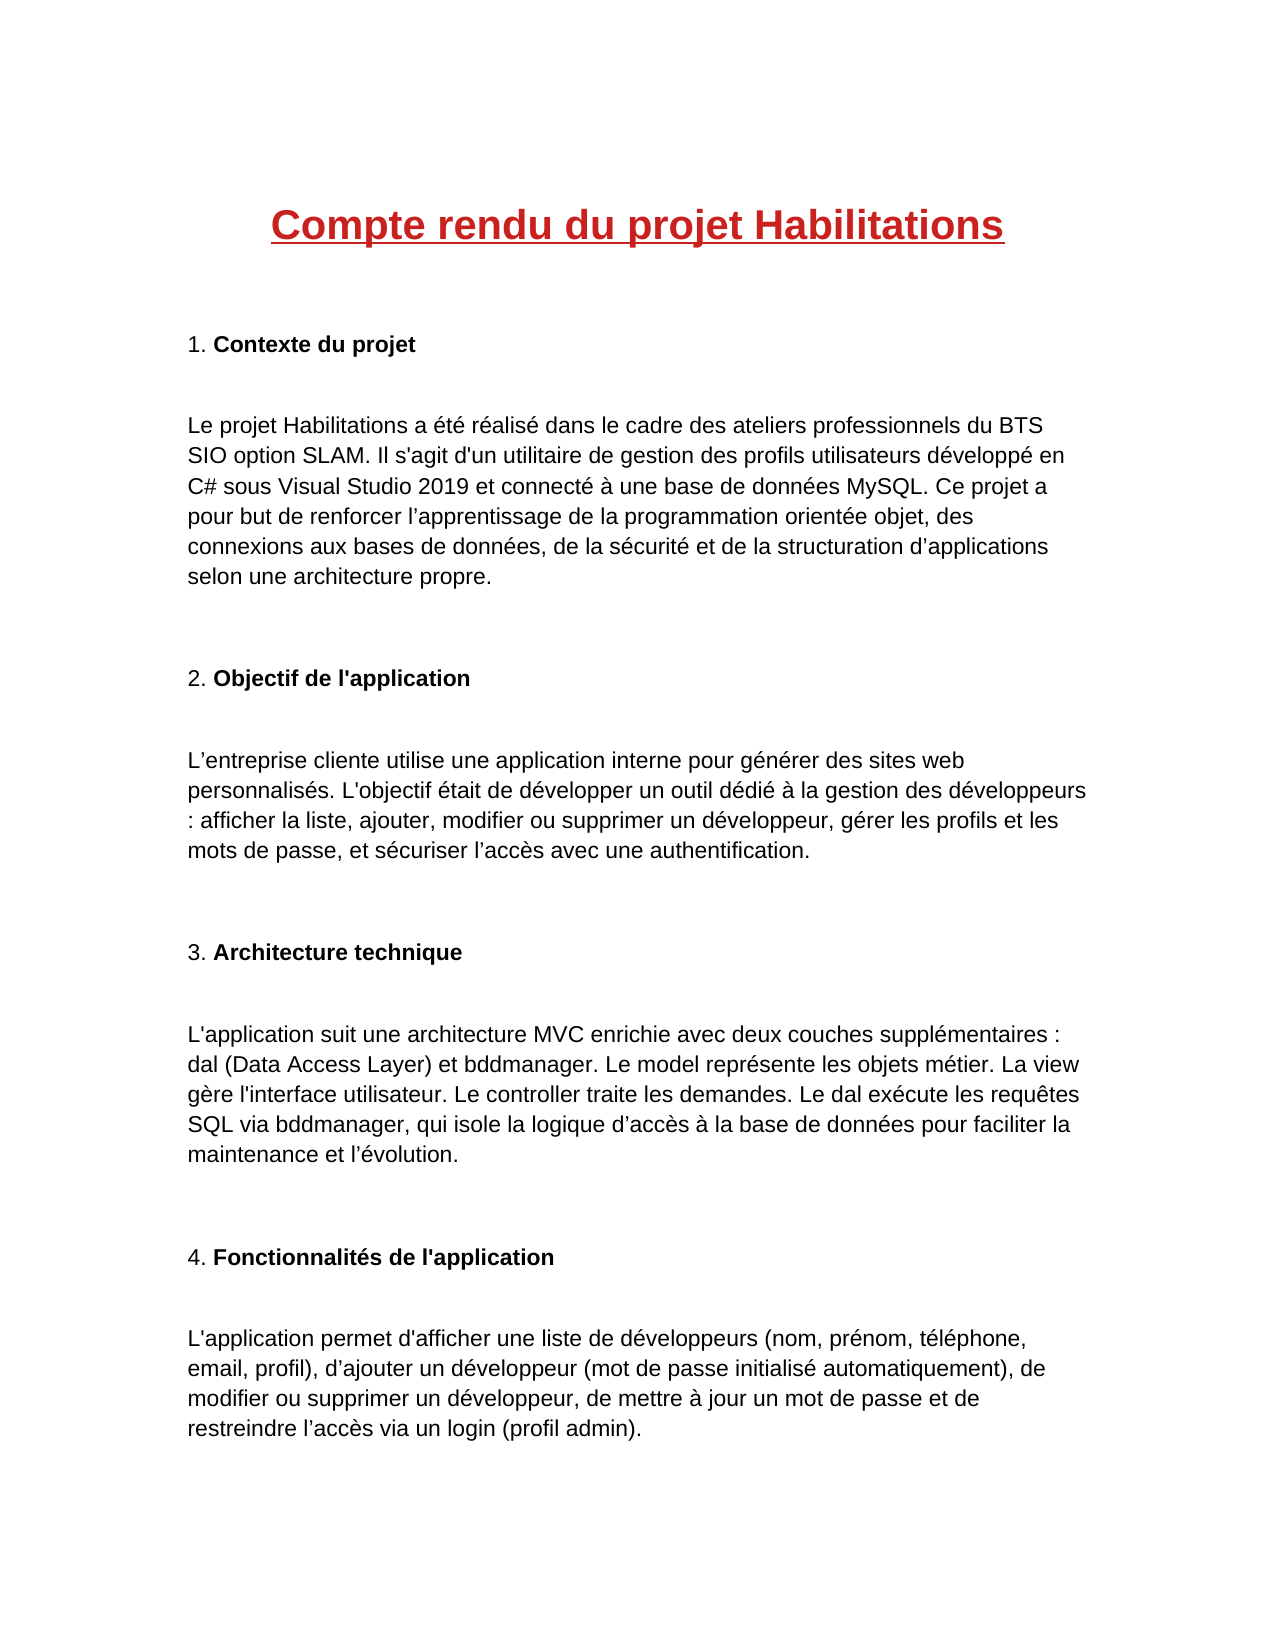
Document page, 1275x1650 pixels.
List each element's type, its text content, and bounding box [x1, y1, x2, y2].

subtitle 2. Objectif de l'application [187, 665, 1087, 692]
text L'application permet d'afficher une liste de développeurs (nom, prénom, téléphone, email, profil), d’ajouter un développeur (mot de passe initialisé automatiquement), de modifier ou supprimer un développeur, de mettre à jour un mot de passe et de restreindre l’accès via un login (profil admin). [187, 1325, 1087, 1442]
text Le projet Habilitations a été réalisé dans le cadre des ateliers professionnels du BTS SIO option SLAM. Il s'agit d'un utilitaire de gestion des profils utilisateurs développé en C# sous Visual Studio 2019 et connecté à une base de données MySQL. Ce projet a pour but de renforcer l’apprentissage de la programmation orientée objet, des connexions aux bases de données, de la sécurité et de la structuration d’applications selon une architecture propre. [187, 412, 1087, 590]
text L’entreprise cliente utilise une application interne pour générer des sites web personnalisés. L'objectif était de développer un outil dédié à la gestion des développeurs : afficher la liste, ajouter, modifier ou supprimer un développeur, gérer les profils et les mots de passe, et sécuriser l’accès avec une authentification. [187, 747, 1087, 864]
subtitle 3. Architecture technique [187, 939, 1087, 966]
subtitle 1. Contexte du projet [187, 331, 1087, 357]
subtitle 4. Fonctionnalités de l'application [187, 1243, 1087, 1270]
text L'application suit une architecture MVC enrichie avec deux couches supplémentaires : dal (Data Access Layer) et bddmanager. Le model représente les objets métier. La view gère l'interface utilisateur. Le controller traite les demandes. Le dal exécute les requêtes SQL via bddmanager, qui isole la logique d’accès à la base de données pour faciliter la maintenance et l’évolution. [187, 1021, 1087, 1168]
subtitle Compte rendu du projet Habilitations [187, 200, 1087, 248]
